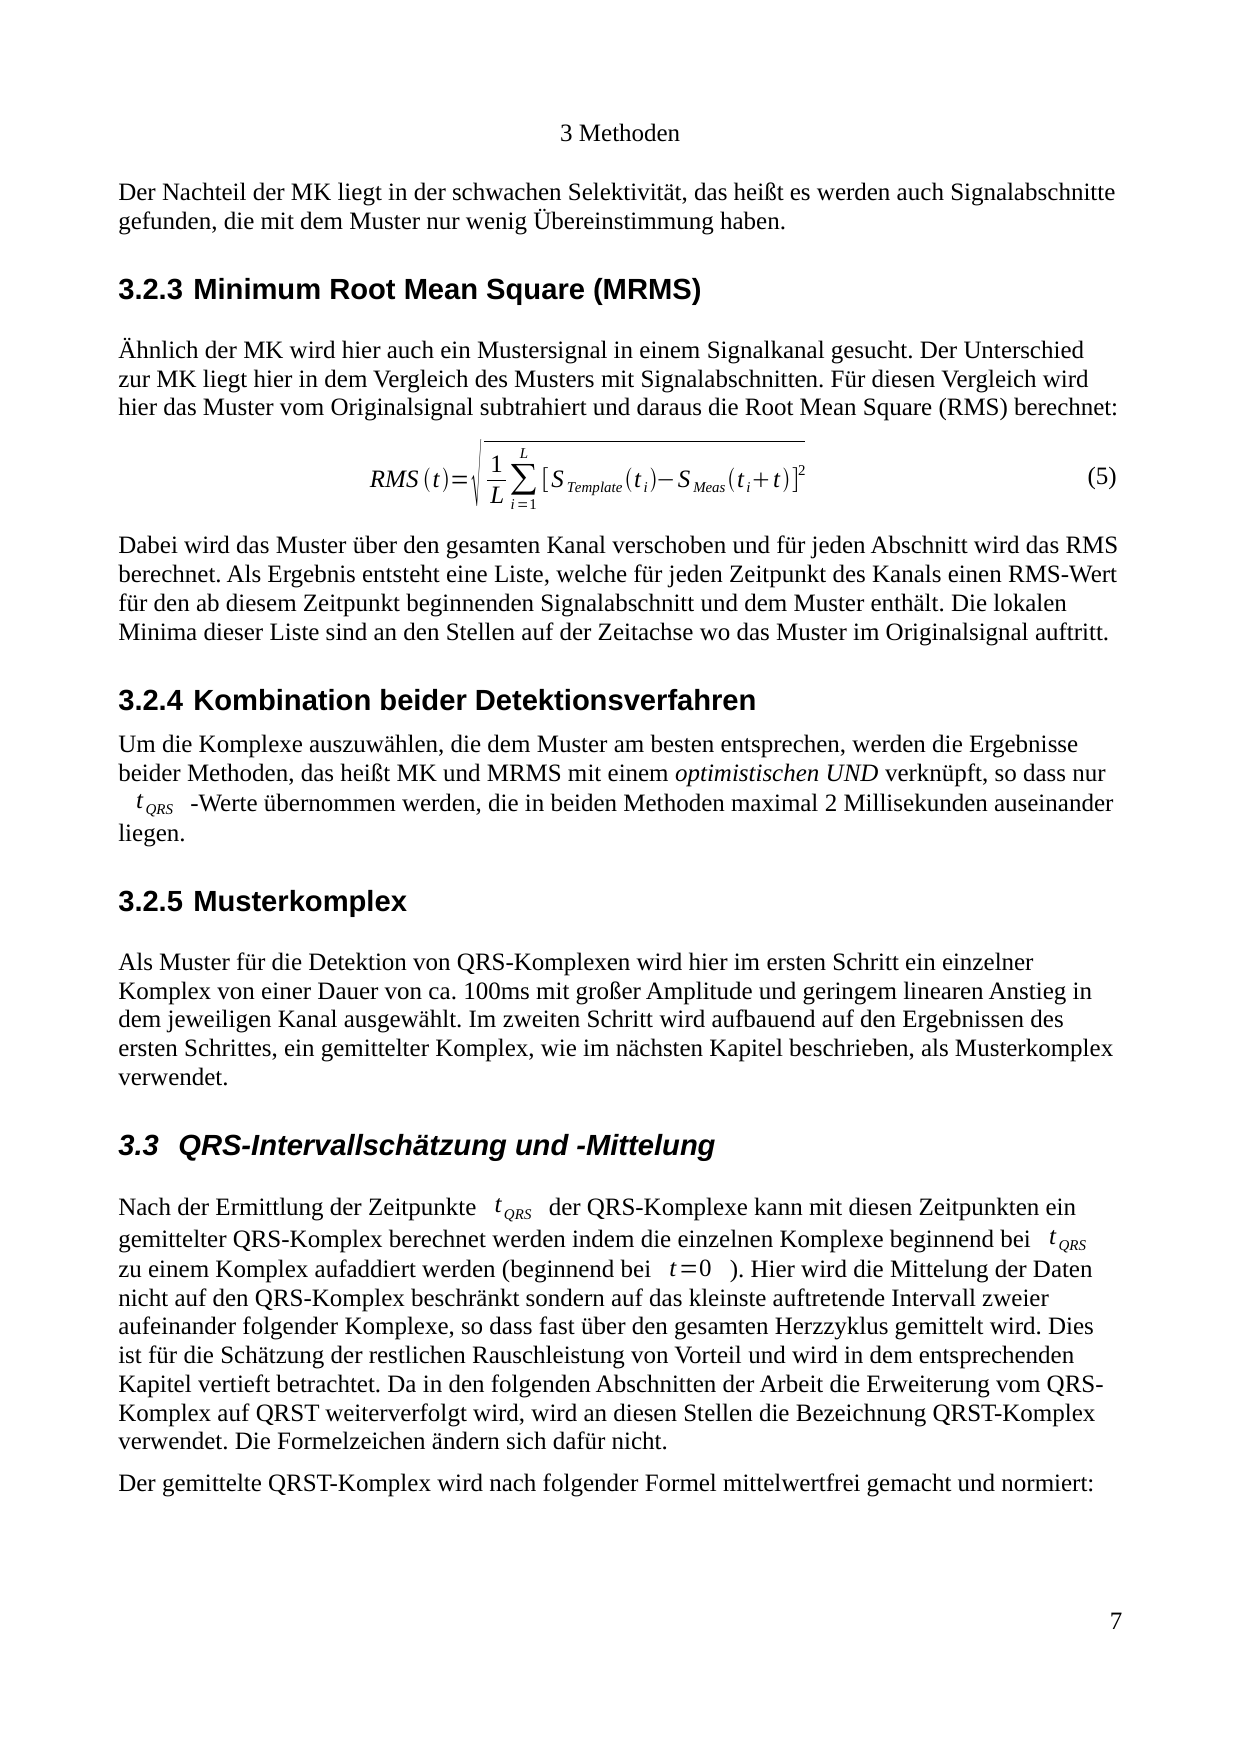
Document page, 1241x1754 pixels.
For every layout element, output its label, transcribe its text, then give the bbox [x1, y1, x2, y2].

text Als Muster für die Detektion von QRS-Komplexen wird hier im ersten Schritt ein einzelner Komplex von einer Dauer von ca. 100ms mit großer Amplitude und geringem linearen Anstieg in dem jeweiligen Kanal ausgewählt. Im zweiten Schritt wird aufbauend auf den Ergebnissen des ersten Schrittes, ein gemittelter Komplex, wie im nächsten Kapitel beschrieben, als Musterkomplex verwendet. [118, 947, 1122, 1091]
subtitle QRS-Intervallschätzung und -Mittelung [118, 1128, 1122, 1162]
subtitle Kombination beider Detektionsverfahren [118, 683, 1122, 717]
text Ähnlich der MK wird hier auch ein Mustersignal in einem Signalkanal gesucht. Der Unterschied zur MK liegt hier in dem Vergleich des Musters mit Signalabschnitten. Für diesen Vergleich wird hier das Muster vom Originalsignal subtrahiert und daraus die Root Mean Square (RMS) berechnet: [118, 335, 1122, 421]
table_header (5) [1062, 434, 1122, 531]
subtitle Musterkomplex [118, 884, 1122, 918]
table_header [118, 434, 1062, 531]
text Nach der Ermittlung der Zeitpunkteder QRS-Komplexe kann mit diesen Zeitpunkten ein gemittelter QRS-Komplex berechnet werden indem die einzelnen Komplexe beginnend bei zu einem Komplex aufaddiert werden (beginnend bei). Hier wird die Mittelung der Daten nicht auf den QRS-Komplex beschränkt sondern auf das kleinste auftretende Intervall zweier aufeinander folgender Komplexe, so dass fast über den gesamten Herzzyklus gemittelt wird. Dies ist für die Schätzung der restlichen Rauschleistung von Vorteil und wird in dem entsprechenden Kapitel vertieft betrachtet. Da in den folgenden Abschnitten der Arbeit die Erweiterung vom QRS-Komplex auf QRST weiterverfolgt wird, wird an diesen Stellen die Bezeichnung QRST-Komplex verwendet. Die Formelzeichen ändern sich dafür nicht. [118, 1191, 1122, 1455]
text Um die Komplexe auszuwählen, die dem Muster am besten entsprechen, werden die Ergebnisse beider Methoden, das heißt MK und MRMS mit einem optimistischen UND verknüpft, so dass nur -Werte übernommen werden, die in beiden Methoden maximal 2 Millisekunden auseinander liegen. [118, 729, 1122, 847]
text Der gemittelte QRST-Komplex wird nach folgender Formel mittelwertfrei gemacht und normiert: [118, 1468, 1122, 1496]
text Dabei wird das Muster über den gesamten Kanal verschoben und für jeden Abschnitt wird das RMS berechnet. Als Ergebnis entsteht eine Liste, welche für jeden Zeitpunkt des Kanals einen RMS-Wert für den ab diesem Zeitpunkt beginnenden Signalabschnitt und dem Muster enthält. Die lokalen Minima dieser Liste sind an den Stellen auf der Zeitachse wo das Muster im Originalsignal auftritt. [118, 531, 1122, 646]
text Der Nachteil der MK liegt in der schwachen Selektivität, das heißt es werden auch Signalabschnitte gefunden, die mit dem Muster nur wenig Übereinstimmung haben. [118, 177, 1122, 234]
subtitle Minimum Root Mean Square (MRMS) [118, 272, 1122, 306]
